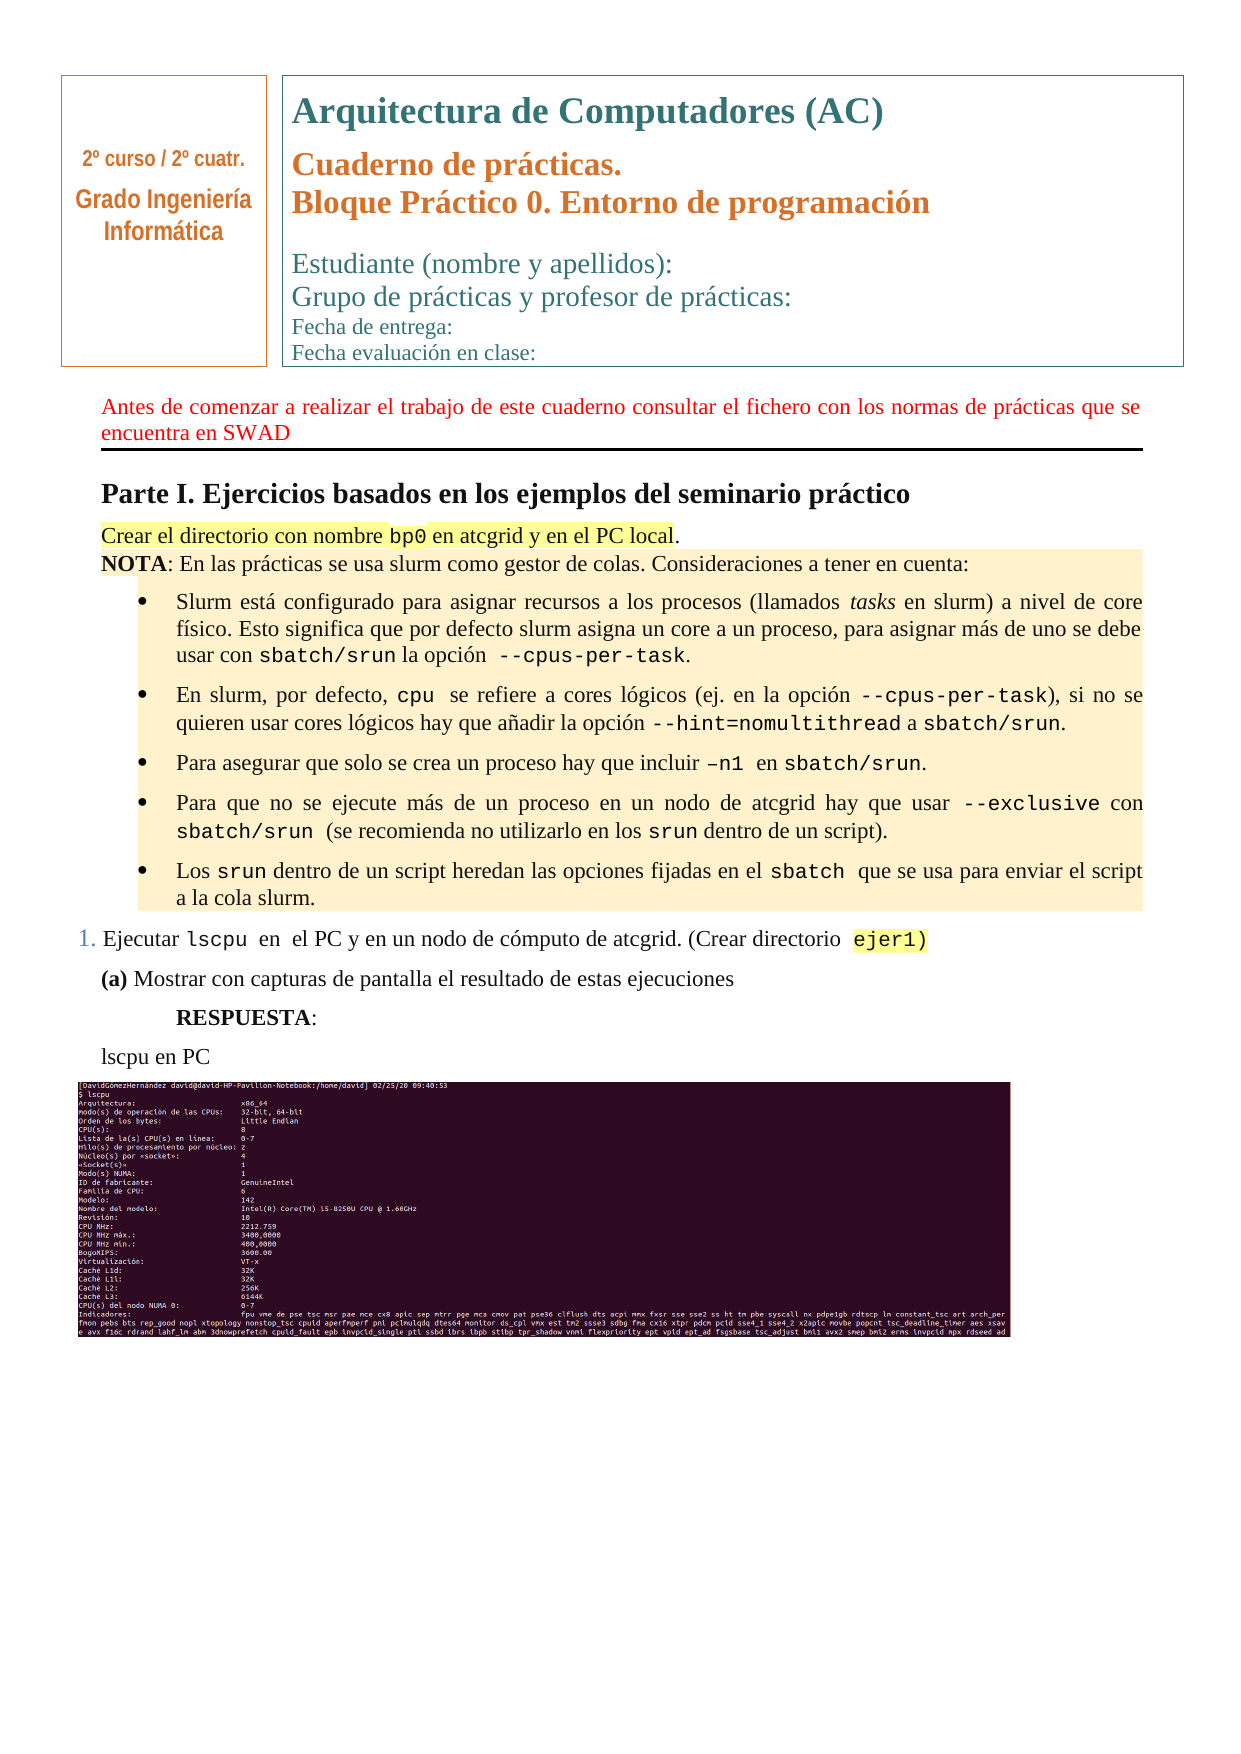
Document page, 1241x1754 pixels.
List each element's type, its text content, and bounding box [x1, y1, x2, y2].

list Slurm está configurado para asignar recursos a los procesos (llamados tasks en slurm) a nivel de core físico. Esto significa que por defecto slurm asigna un core a un proceso, para asignar más de uno se debe usar con sbatch/srun la opción --cpus-per-task. [138, 588, 1143, 669]
list RESPUESTA: [176, 1004, 1143, 1031]
text Antes de comenzar a realizar el trabajo de este cuaderno consultar el fichero con los normas de prácticas que se encuentra en SWAD [101, 393, 1143, 448]
table_header [267, 75, 282, 366]
text NOTA: En las prácticas se usa slurm como gestor de colas. Consideraciones a tener en cuenta: [101, 549, 1143, 576]
list Para asegurar que solo se crea un proceso hay que incluir –n1 en sbatch/srun. [138, 749, 1143, 777]
text (a) Mostrar con capturas de pantalla el resultado de estas ejecuciones [101, 965, 1143, 992]
table_header Arquitectura de Computadores (AC) Cuaderno de prácticas. Bloque Práctico 0. Entorno de programación Estudiante (nombre y apellidos): Grupo de prácticas y profesor de prácticas: Fecha de entrega: Fecha evaluación en clase: [283, 76, 1183, 366]
text Crear el directorio con nombre bp0 en atcgrid y en el PC local. [101, 522, 1143, 549]
list En slurm, por defecto, cpu se refiere a cores lógicos (ej. en la opción --cpus-per-task), si no se quieren usar cores lógicos hay que añadir la opción --hint=nomultithread a sbatch/srun. [138, 681, 1143, 736]
list Los srun dentro de un script heredan las opciones fijadas en el sbatch que se usa para enviar el script a la cola slurm. [138, 857, 1143, 911]
list Ejecutar lscpu en el PC y en un nodo de cómputo de atcgrid. (Crear directorio ejer1) [71, 923, 1143, 953]
subtitle Parte I. Ejercicios basados en los ejemplos del seminario práctico [101, 476, 1143, 509]
table_header 2º curso / 2º cuatr. Grado Ingeniería Informática [62, 76, 266, 366]
picture [78, 1082, 1011, 1337]
list lscpu en PC [101, 1043, 1143, 1069]
list Para que no se ejecute más de un proceso en un nodo de atcgrid hay que usar --exclusive con sbatch/srun (se recomienda no utilizarlo en los srun dentro de un script). [138, 789, 1143, 844]
